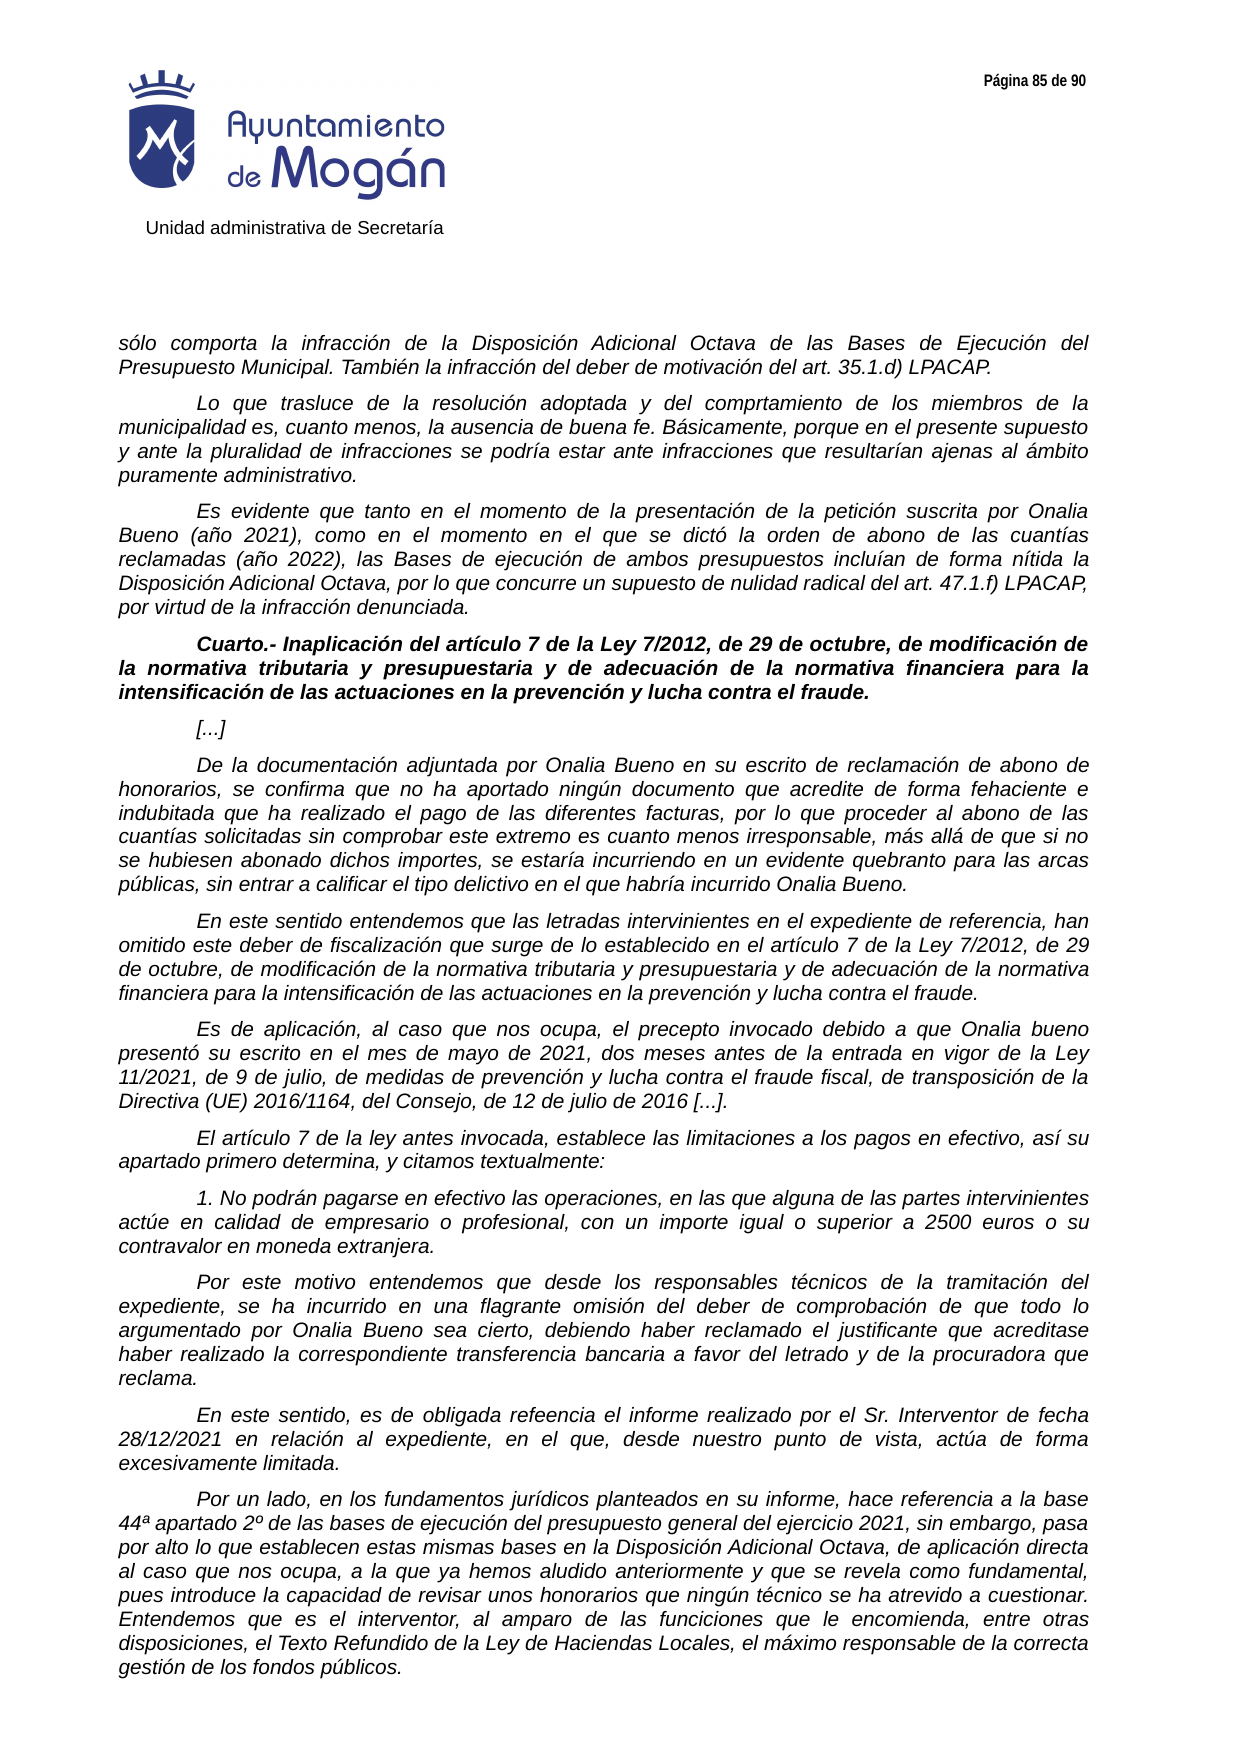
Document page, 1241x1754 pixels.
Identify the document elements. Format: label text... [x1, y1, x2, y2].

text De la documentación adjuntada por Onalia Bueno en su escrito de reclamación de abono de honorarios, se confirma que no ha aportado ningún documento que acredite de forma fehaciente e indubitada que ha realizado el pago de las diferentes facturas, por lo que proceder al abono de las cuantías solicitadas sin comprobar este extremo es cuanto menos irresponsable, más allá de que si no se hubiesen abonado dichos importes, se estaría incurriendo en un evidente quebranto para las arcas públicas, sin entrar a calificar el tipo delictivo en el que habría incurrido Onalia Bueno. [118, 752, 1092, 896]
text 1. No podrán pagarse en efectivo las operaciones, en las que alguna de las partes intervinientes actúe en calidad de empresario o profesional, con un importe igual o superior a 2500 euros o su contravalor en moneda extranjera. [118, 1186, 1092, 1258]
text sólo comporta la infracción de la Disposición Adicional Octava de las Bases de Ejecución del Presupuesto Municipal. También la infracción del deber de motivación del art. 35.1.d) LPACAP. [118, 331, 1092, 378]
text Lo que trasluce de la resolución adoptada y del comprtamiento de los miembros de la municipalidad es, cuanto menos, la ausencia de buena fe. Básicamente, porque en el presente supuesto y ante la pluralidad de infracciones se podría estar ante infracciones que resultarían ajenas al ámbito puramente administrativo. [118, 391, 1092, 487]
picture [128, 70, 445, 206]
text Es evidente que tanto en el momento de la presentación de la petición suscrita por Onalia Bueno (año 2021), como en el momento en el que se dictó la orden de abono de las cuantías reclamadas (año 2022), las Bases de ejecución de ambos presupuestos incluían de forma nítida la Disposición Adicional Octava, por lo que concurre un supuesto de nulidad radical del art. 47.1.f) LPACAP, por virtud de la infracción denunciada. [118, 499, 1092, 619]
text Por un lado, en los fundamentos jurídicos planteados en su informe, hace referencia a la base 44ª apartado 2º de las bases de ejecución del presupuesto general del ejercicio 2021, sin embargo, pasa por alto lo que establecen estas mismas bases en la Disposición Adicional Octava, de aplicación directa al caso que nos ocupa, a la que ya hemos aludido anteriormente y que se revela como fundamental, pues introduce la capacidad de revisar unos honorarios que ningún técnico se ha atrevido a cuestionar. Entendemos que es el interventor, al amparo de las funciciones que le encomienda, entre otras disposiciones, el Texto Refundido de la Ley de Haciendas Locales, el máximo responsable de la correcta gestión de los fondos públicos. [118, 1487, 1092, 1678]
text El artículo 7 de la ley antes invocada, establece las limitaciones a los pagos en efectivo, así su apartado primero determina, y citamos textualmente: [118, 1125, 1092, 1173]
text En este sentido, es de obligada refeencia el informe realizado por el Sr. Interventor de fecha 28/12/2021 en relación al expediente, en el que, desde nuestro punto de vista, actúa de forma excesivamente limitada. [118, 1402, 1092, 1474]
text Es de aplicación, al caso que nos ocupa, el precepto invocado debido a que Onalia bueno presentó su escrito en el mes de mayo de 2021, dos meses antes de la entrada en vigor de la Ley 11/2021, de 9 de julio, de medidas de prevención y lucha contra el fraude fiscal, de transposición de la Directiva (UE) 2016/1164, del Consejo, de 12 de julio de 2016 [...]. [118, 1017, 1092, 1113]
text En este sentido entendemos que las letradas intervinientes en el expediente de referencia, han omitido este deber de fiscalización que surge de lo establecido en el artículo 7 de la Ley 7/2012, de 29 de octubre, de modificación de la normativa tributaria y presupuestaria y de adecuación de la normativa financiera para la intensificación de las actuaciones en la prevención y lucha contra el fraude. [118, 909, 1092, 1004]
text [...] [118, 716, 1092, 740]
text Cuarto.- Inaplicación del artículo 7 de la Ley 7/2012, de 29 de octubre, de modificación de la normativa tributaria y presupuestaria y de adecuación de la normativa financiera para la intensificación de las actuaciones en la prevención y lucha contra el fraude. [118, 632, 1092, 703]
text Por este motivo entendemos que desde los responsables técnicos de la tramitación del expediente, se ha incurrido en una flagrante omisión del deber de comprobación de que todo lo argumentado por Onalia Bueno sea cierto, debiendo haber reclamado el justificante que acreditase haber realizado la correspondiente transferencia bancaria a favor del letrado y de la procuradora que reclama. [118, 1270, 1092, 1390]
